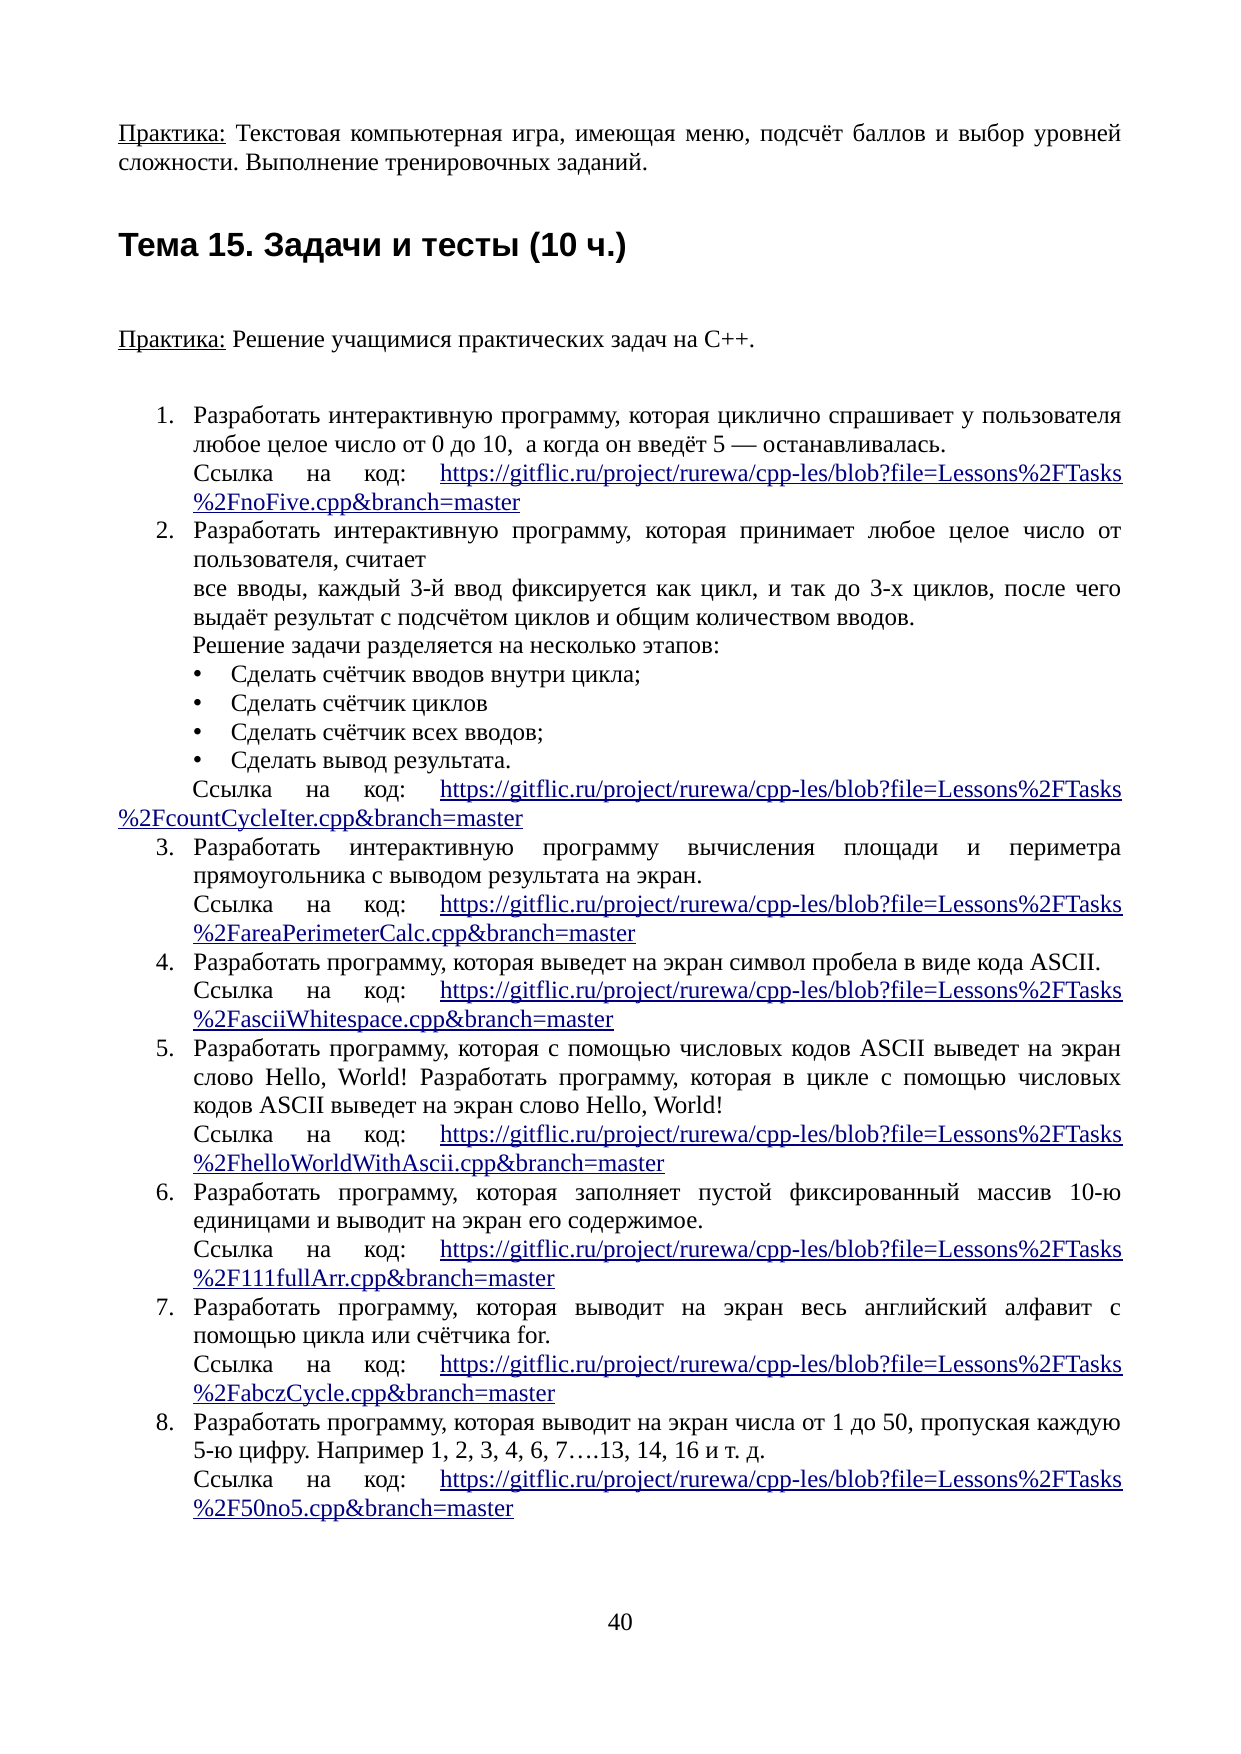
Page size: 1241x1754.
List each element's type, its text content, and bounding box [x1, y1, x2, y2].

list Ссылка на код: https://gitflic.ru/project/rurewa/cpp-les/blob?file=Lessons%2FTasks%2FabczCycle.cpp&branch=master [156, 1349, 1122, 1407]
list Разработать программу, которая выведет на экран символ пробела в виде кода ASCII. [156, 947, 1122, 975]
list Разработать программу, которая выводит на экран числа от 1 до 50, пропуская каждую 5-ю цифру. Например 1, 2, 3, 4, 6, 7….13, 14, 16 и т. д. [156, 1407, 1122, 1464]
text Ссылка на код: https://gitflic.ru/project/rurewa/cpp-les/blob?file=Lessons%2FTasks%2FcountCycleIter.cpp&branch=master [118, 774, 1122, 832]
list Сделать счётчик всех вводов; [193, 717, 1122, 745]
text Решение задачи разделяется на несколько этапов: [118, 630, 1122, 659]
list Разработать программу, которая заполняет пустой фиксированный массив 10-ю единицами и выводит на экран его содержимое. [156, 1177, 1122, 1234]
list Ссылка на код: https://gitflic.ru/project/rurewa/cpp-les/blob?file=Lessons%2FTasks%2F111fullArr.cpp&branch=master [156, 1234, 1122, 1292]
list все вводы, каждый 3-й ввод фиксируется как цикл, и так до 3-х циклов, после чего выдаёт результат с подсчётом циклов и общим количеством вводов. [156, 573, 1122, 630]
list Ссылка на код: https://gitflic.ru/project/rurewa/cpp-les/blob?file=Lessons%2FTasks%2FnoFive.cpp&branch=master [156, 458, 1122, 515]
list Ссылка на код: https://gitflic.ru/project/rurewa/cpp-les/blob?file=Lessons%2FTasks%2FareaPerimeterCalc.cpp&branch=master [156, 889, 1122, 947]
list Разработать интерактивную программу, которая циклично спрашивает у пользователя любое целое число от 0 до 10, а когда он введёт 5 — останавливалась. [156, 400, 1122, 458]
list Ссылка на код: https://gitflic.ru/project/rurewa/cpp-les/blob?file=Lessons%2FTasks%2F50no5.cpp&branch=master [156, 1464, 1122, 1522]
list Разработать интерактивную программу вычисления площади и периметра прямоугольника с выводом результата на экран. [156, 832, 1122, 889]
list Сделать счётчик вводов внутри цикла; [193, 659, 1122, 688]
subtitle Тема 15. Задачи и тесты (10 ч.) [118, 225, 1122, 264]
list Ссылка на код: https://gitflic.ru/project/rurewa/cpp-les/blob?file=Lessons%2FTasks%2FasciiWhitespace.cpp&branch=master [156, 975, 1122, 1033]
list Сделать счётчик циклов [193, 688, 1122, 717]
text Практика: Текстовая компьютерная игра, имеющая меню, подсчёт баллов и выбор уровней сложности. Выполнение тренировочных заданий. [118, 118, 1122, 176]
list Сделать вывод результата. [193, 745, 1122, 774]
list Ссылка на код: https://gitflic.ru/project/rurewa/cpp-les/blob?file=Lessons%2FTasks%2FhelloWorldWithAscii.cpp&branch=master [156, 1119, 1122, 1177]
list Разработать программу, которая выводит на экран весь английский алфавит с помощью цикла или счётчика for. [156, 1292, 1122, 1349]
list Разработать интерактивную программу, которая принимает любое целое число от пользователя, считает [156, 515, 1122, 573]
text Практика: Решение учащимися практических задач на C++. [118, 324, 1122, 353]
list Разработать программу, которая с помощью числовых кодов ASCII выведет на экран слово Hello, World! Разработать программу, которая в цикле с помощью числовых кодов ASCII выведет на экран слово Hello, World! [156, 1033, 1122, 1119]
